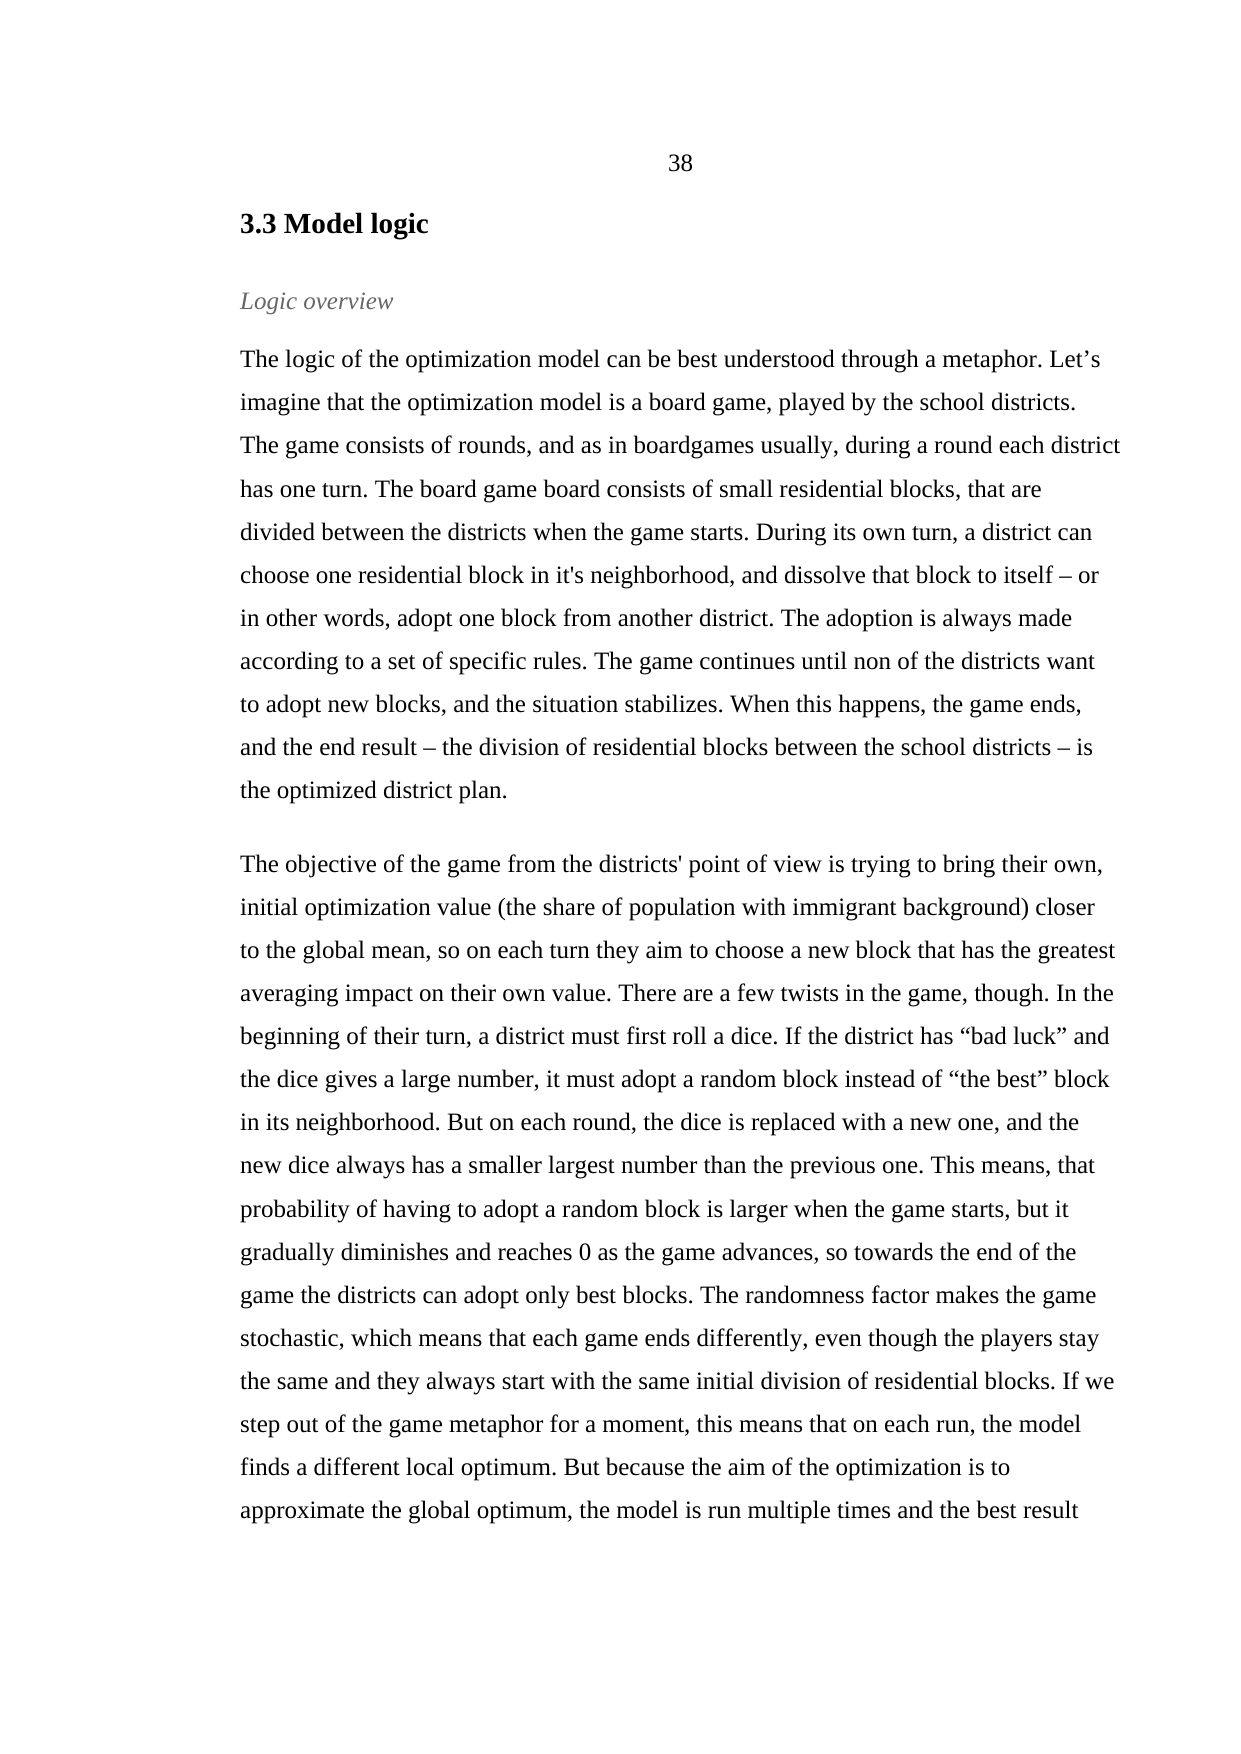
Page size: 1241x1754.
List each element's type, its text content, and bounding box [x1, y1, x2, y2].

subtitle Logic overview [240, 286, 1121, 315]
text The logic of the optimization model can be best understood through a metaphor. Let’s imagine that the optimization model is a board game, played by the school districts. The game consists of rounds, and as in boardgames usually, during a round each district has one turn. The board game board consists of small residential blocks, that are divided between the districts when the game starts. During its own turn, a district can choose one residential block in it's neighborhood, and dissolve that block to itself – or in other words, adopt one block from another district. The adoption is always made according to a set of specific rules. The game continues until non of the districts want to adopt new blocks, and the situation stabilizes. When this happens, the game ends, and the end result – the division of residential blocks between the school districts – is the optimized district plan. [240, 344, 1121, 804]
text The objective of the game from the districts' point of view is trying to bring their own, initial optimization value (the share of population with immigrant background) closer to the global mean, so on each turn they aim to choose a new block that has the greatest averaging impact on their own value. There are a few twists in the game, though. In the beginning of their turn, a district must first roll a dice. If the district has “bad luck” and the dice gives a large number, it must adopt a random block instead of “the best” block in its neighborhood. But on each round, the dice is replaced with a new one, and the new dice always has a smaller largest number than the previous one. This means, that probability of having to adopt a random block is larger when the game starts, but it gradually diminishes and reaches 0 as the game advances, so towards the end of the game the districts can adopt only best blocks. The randomness factor makes the game stochastic, which means that each game ends differently, even though the players stay the same and they always start with the same initial division of residential blocks. If we step out of the game metaphor for a moment, this means that on each run, the model finds a different local optimum. But because the aim of the optimization is to approximate the global optimum, the model is run multiple times and the best result [240, 849, 1121, 1524]
subtitle 3.3 Model logic [240, 206, 1121, 239]
